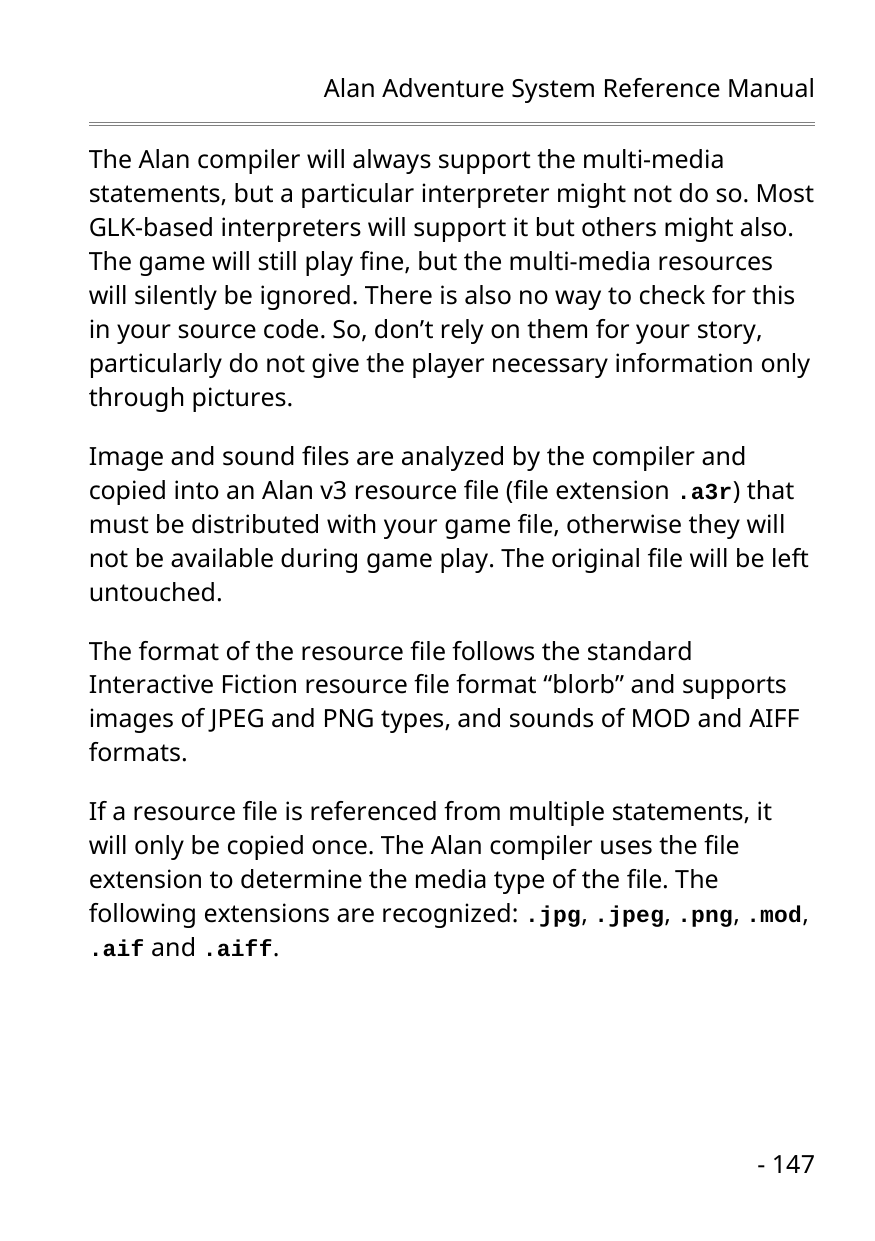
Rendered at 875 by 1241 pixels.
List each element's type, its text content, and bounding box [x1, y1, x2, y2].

text If a resource file is referenced from multiple statements, it will only be copied once. The Alan compiler uses the file extension to determine the media type of the file. The following extensions are recognized: .jpg, .jpeg, .png, .mod, .aif and .aiff. [88, 794, 815, 964]
text Image and sound files are analyzed by the compiler and copied into an Alan v3 resource file (file extension .a3r) that must be distributed with your game file, otherwise they will not be available during game play. The original file will be left untouched. [88, 439, 815, 608]
text The format of the resource file follows the standard Interactive Fiction resource file format “blorb” and supports images of JPEG and PNG types, and sounds of MOD and AIFF formats. [88, 633, 815, 769]
text The Alan compiler will always support the multi-media statements, but a particular interpreter might not do so. Most GLK-based interpreters will support it but others might also. The game will still play fine, but the multi-media resources will silently be ignored. There is also no way to check for this in your source code. So, don’t rely on them for your story, particularly do not give the player necessary information only through pictures. [88, 142, 815, 414]
